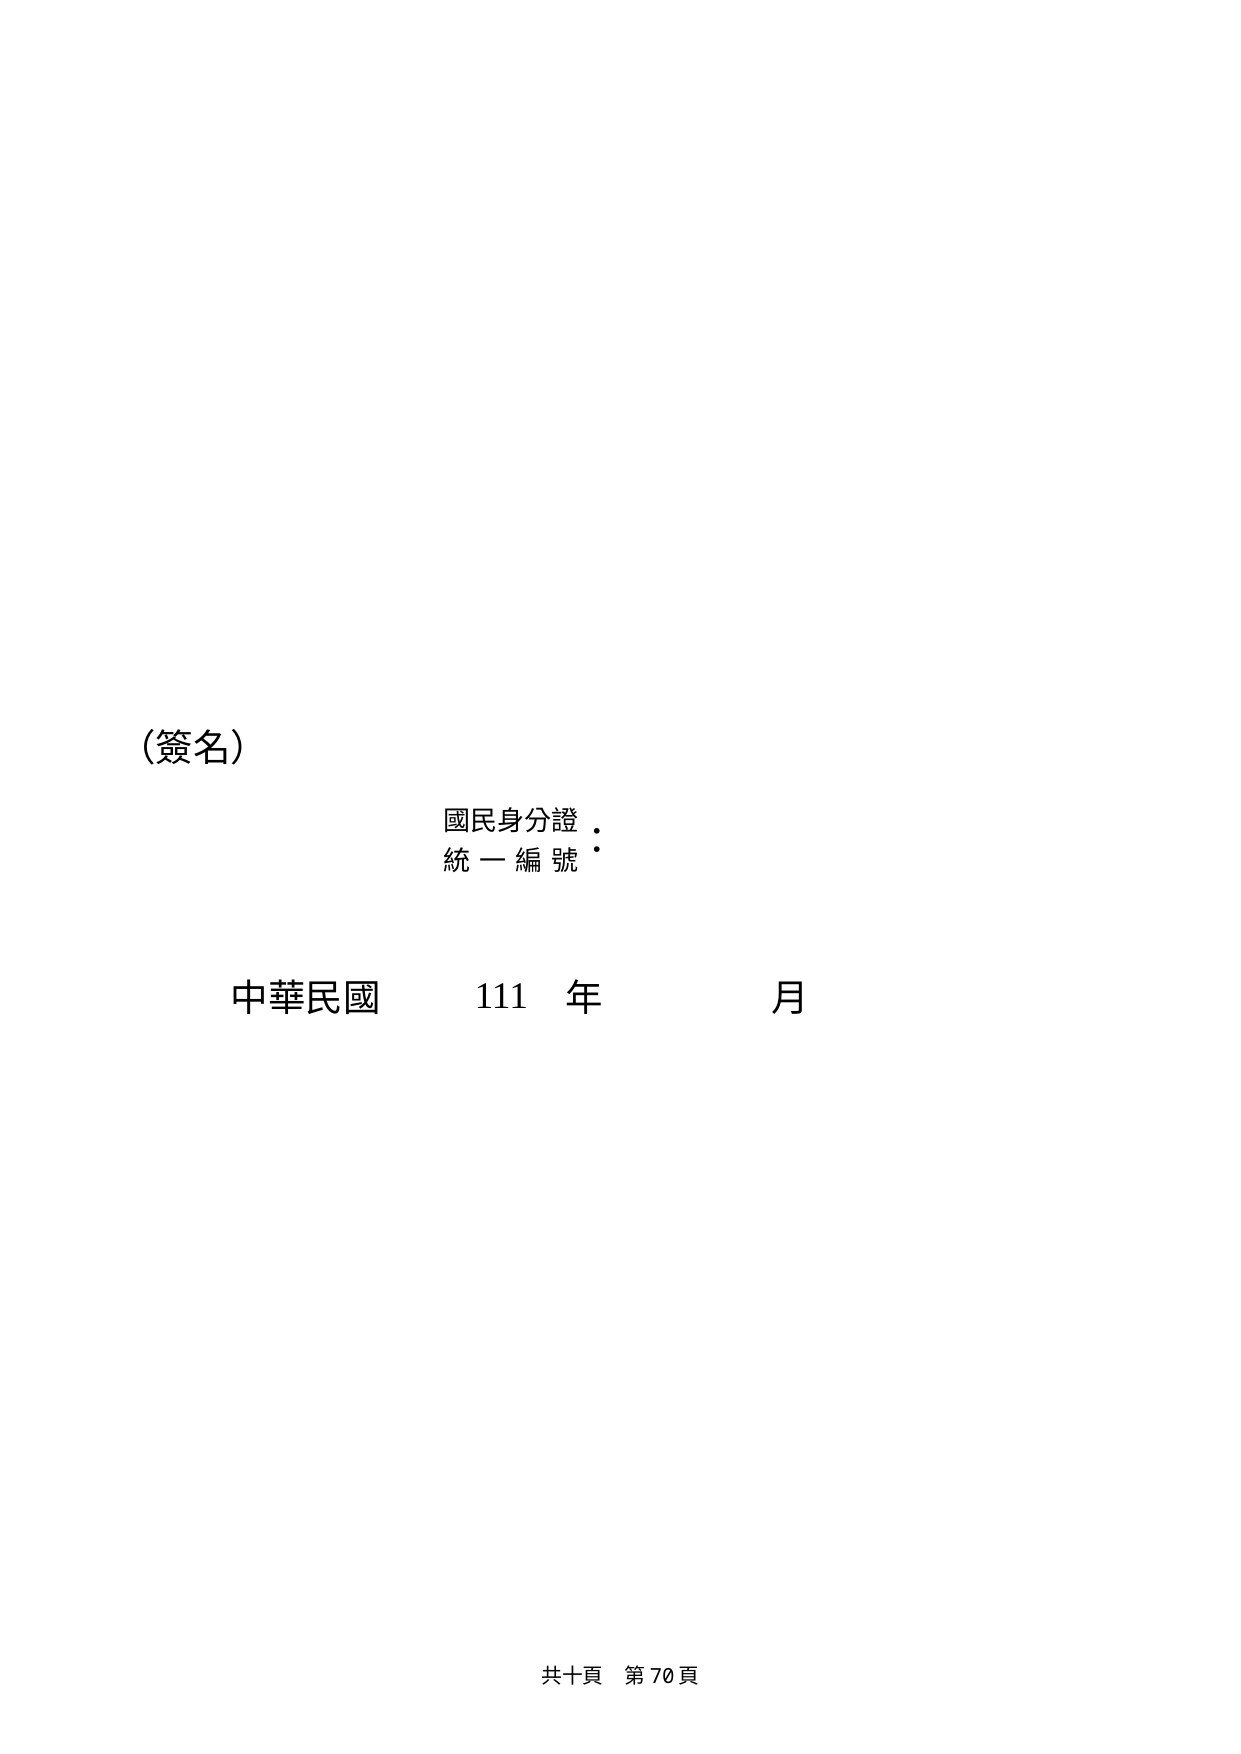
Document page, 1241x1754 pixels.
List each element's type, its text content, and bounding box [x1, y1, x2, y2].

text 中華民國 111 年 月 [118, 953, 972, 1016]
text 國民身分證統一編號： [118, 766, 1122, 891]
text （簽名） [118, 703, 1122, 766]
